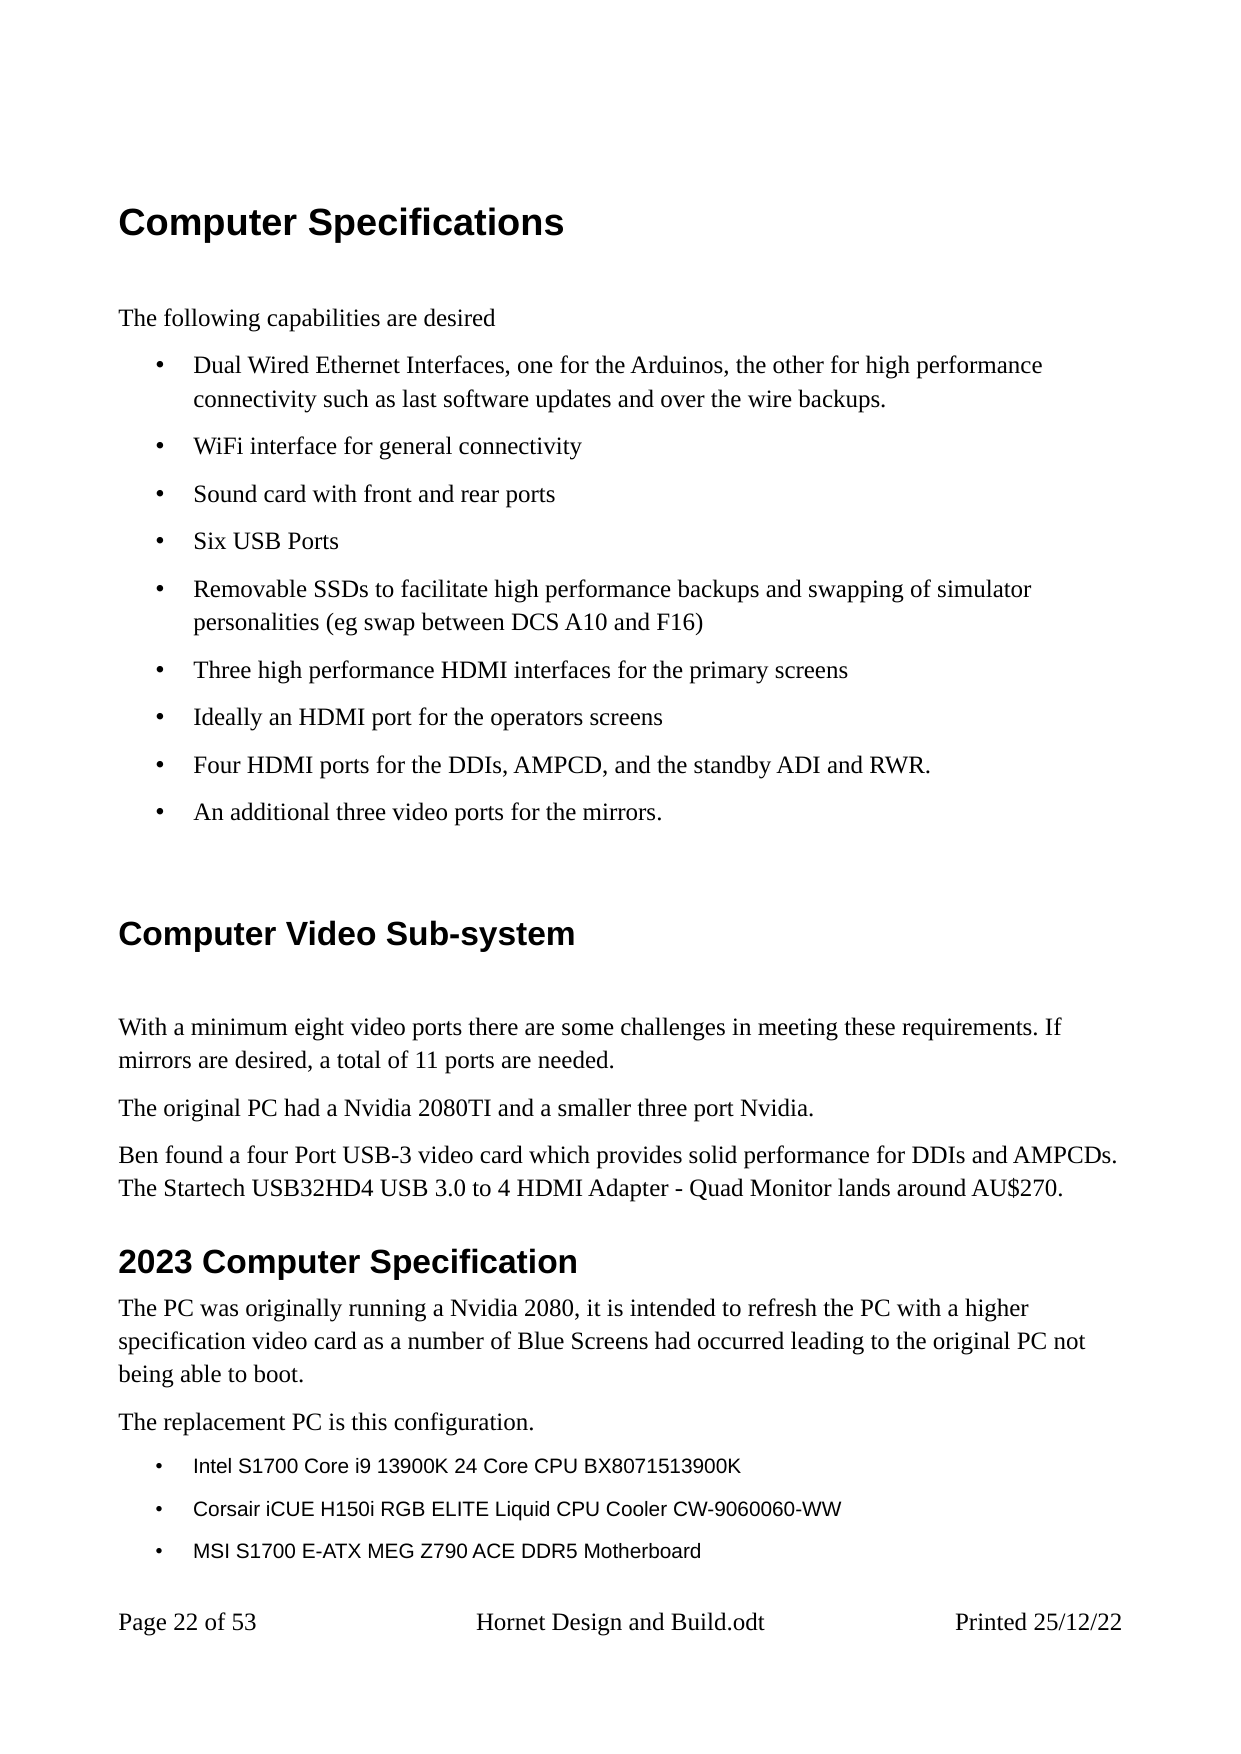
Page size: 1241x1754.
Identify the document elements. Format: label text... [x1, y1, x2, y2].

list Intel S1700 Core i9 13900K 24 Core CPU BX8071513900K [155, 1454, 1122, 1478]
list Six USB Ports [156, 526, 1122, 555]
text The following capabilities are desired [118, 303, 1122, 332]
subtitle Computer Specifications [118, 199, 1122, 243]
list Sound card with front and rear ports [156, 479, 1122, 508]
list Ideally an HDMI port for the operators screens [156, 702, 1122, 731]
text The replacement PC is this configuration. [118, 1407, 1122, 1436]
list Dual Wired Ethernet Interfaces, one for the Arduinos, the other for high performance connectivity such as last software updates and over the wire backups. [156, 351, 1122, 412]
subtitle 2023 Computer Specification [118, 1242, 1122, 1281]
list MSI S1700 E-ATX MEG Z790 ACE DDR5 Motherboard [155, 1539, 1122, 1563]
text Ben found a four Port USB-3 video card which provides solid performance for DDIs and AMPCDs. The Startech USB32HD4 USB 3.0 to 4 HDMI Adapter - Quad Monitor lands around AU$270. [118, 1141, 1122, 1202]
list An additional three video ports for the mirrors. [156, 797, 1122, 826]
text The original PC had a Nvidia 2080TI and a smaller three port Nvidia. [118, 1093, 1122, 1122]
list Three high performance HDMI interfaces for the primary screens [156, 655, 1122, 683]
list Corsair iCUE H150i RGB ELITE Liquid CPU Cooler CW-9060060-WW [155, 1497, 1122, 1521]
list Four HDMI ports for the DDIs, AMPCD, and the standby ADI and RWR. [156, 750, 1122, 779]
text The PC was originally running a Nvidia 2080, it is intended to refresh the PC with a higher specification video card as a number of Blue Screens had occurred leading to the original PC not being able to boot. [118, 1293, 1122, 1388]
subtitle Computer Video Sub-system [118, 913, 1122, 952]
list WiFi interface for general connectivity [156, 431, 1122, 460]
list Removable SSDs to facilitate high performance backups and swapping of simulator personalities (eg swap between DCS A10 and F16) [156, 574, 1122, 636]
text With a minimum eight video ports there are some challenges in meeting these requirements. If mirrors are desired, a total of 11 ports are needed. [118, 1012, 1122, 1074]
